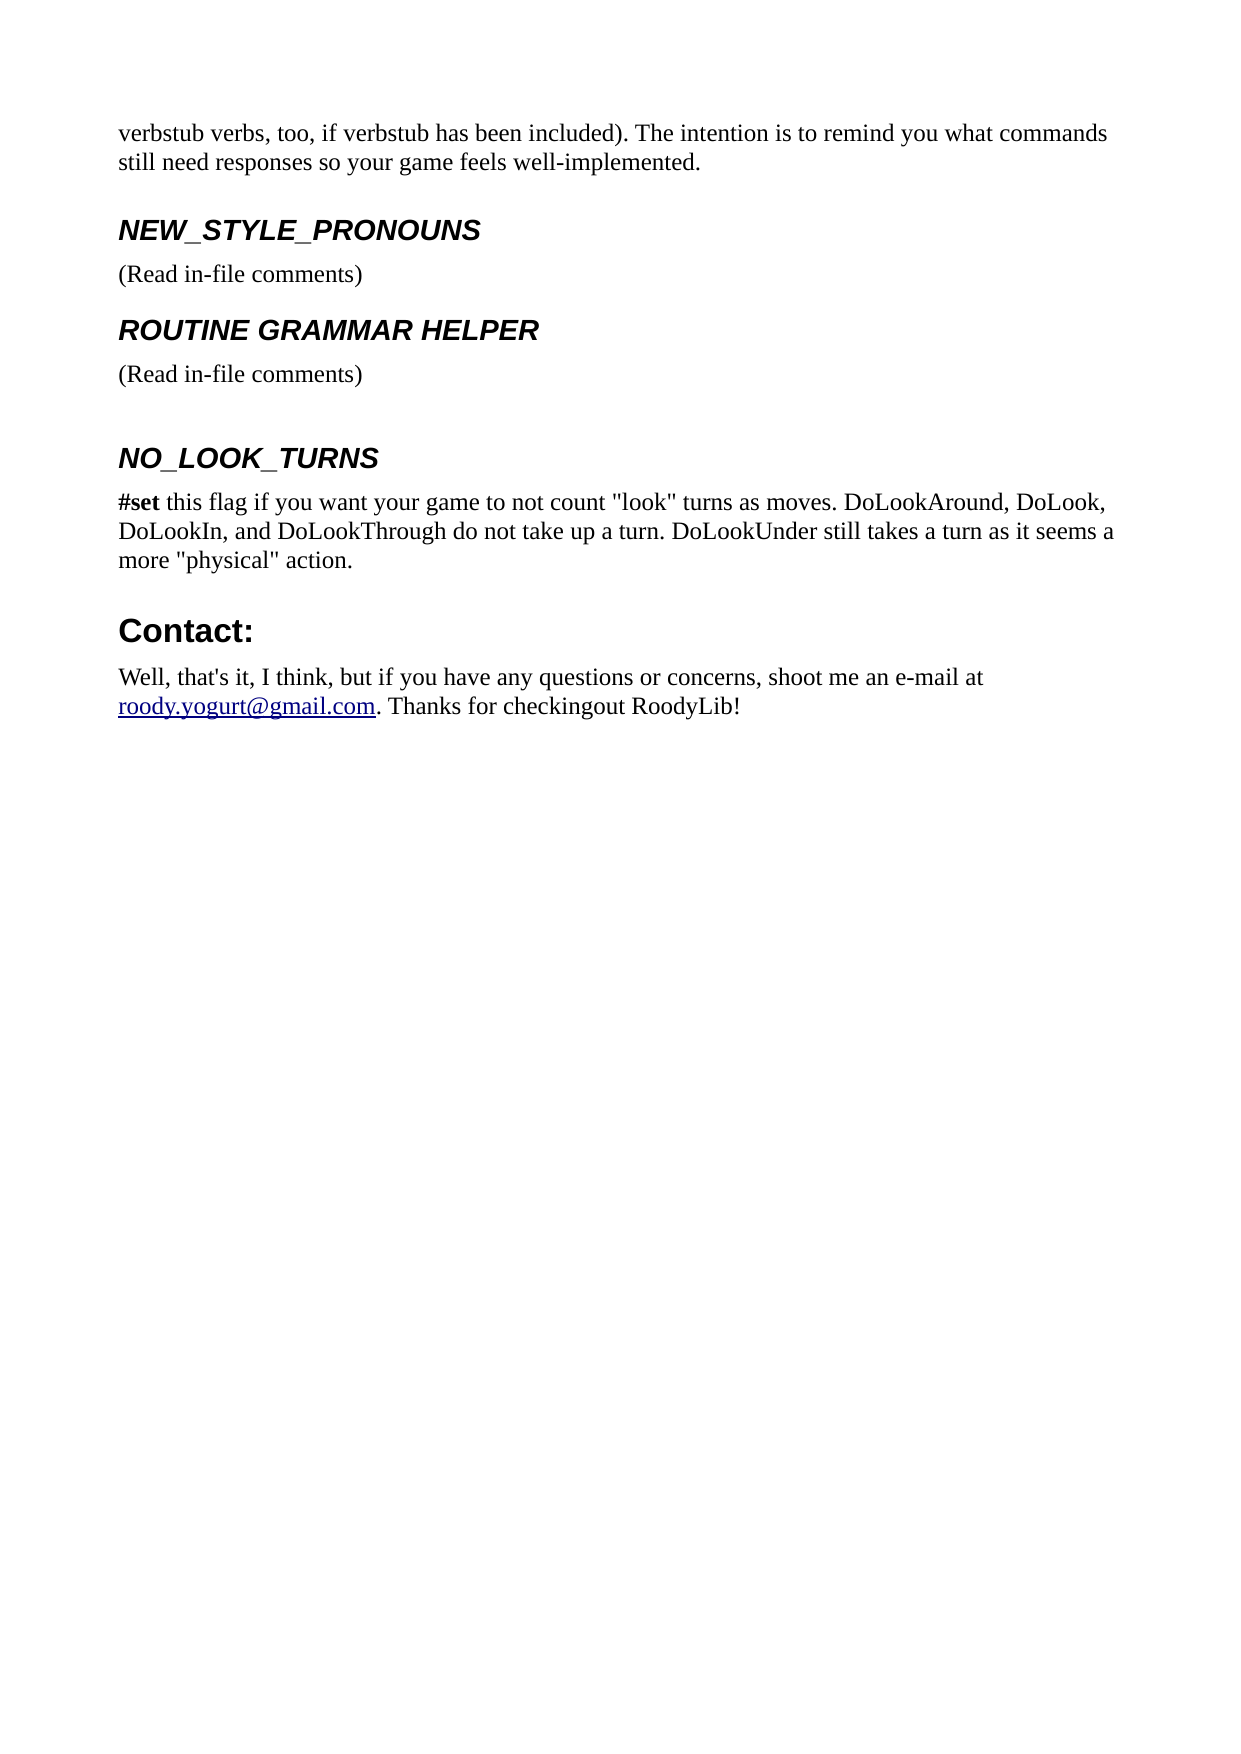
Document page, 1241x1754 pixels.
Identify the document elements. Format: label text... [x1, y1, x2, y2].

text #set this flag if you want your game to not count "look" turns as moves. DoLookAround, DoLook, DoLookIn, and DoLookThrough do not take up a turn. DoLookUnder still takes a turn as it seems a more "physical" action. [118, 487, 1122, 574]
subtitle NEW_STYLE_PRONOUNS [118, 213, 1122, 247]
text Well, that's it, I think, but if you have any questions or concerns, shoot me an e-mail at roody.yogurt@gmail.com. Thanks for checkingout RoodyLib! [118, 662, 1122, 720]
subtitle Contact: [118, 611, 1122, 650]
text (Read in-file comments) [118, 359, 1122, 388]
text verbstub verbs, too, if verbstub has been included). The intention is to remind you what commands still need responses so your game feels well-implemented. [118, 118, 1122, 176]
text (Read in-file comments) [118, 259, 1122, 288]
subtitle NO_LOOK_TURNS [118, 441, 1122, 475]
subtitle ROUTINE GRAMMAR HELPER [118, 313, 1122, 346]
